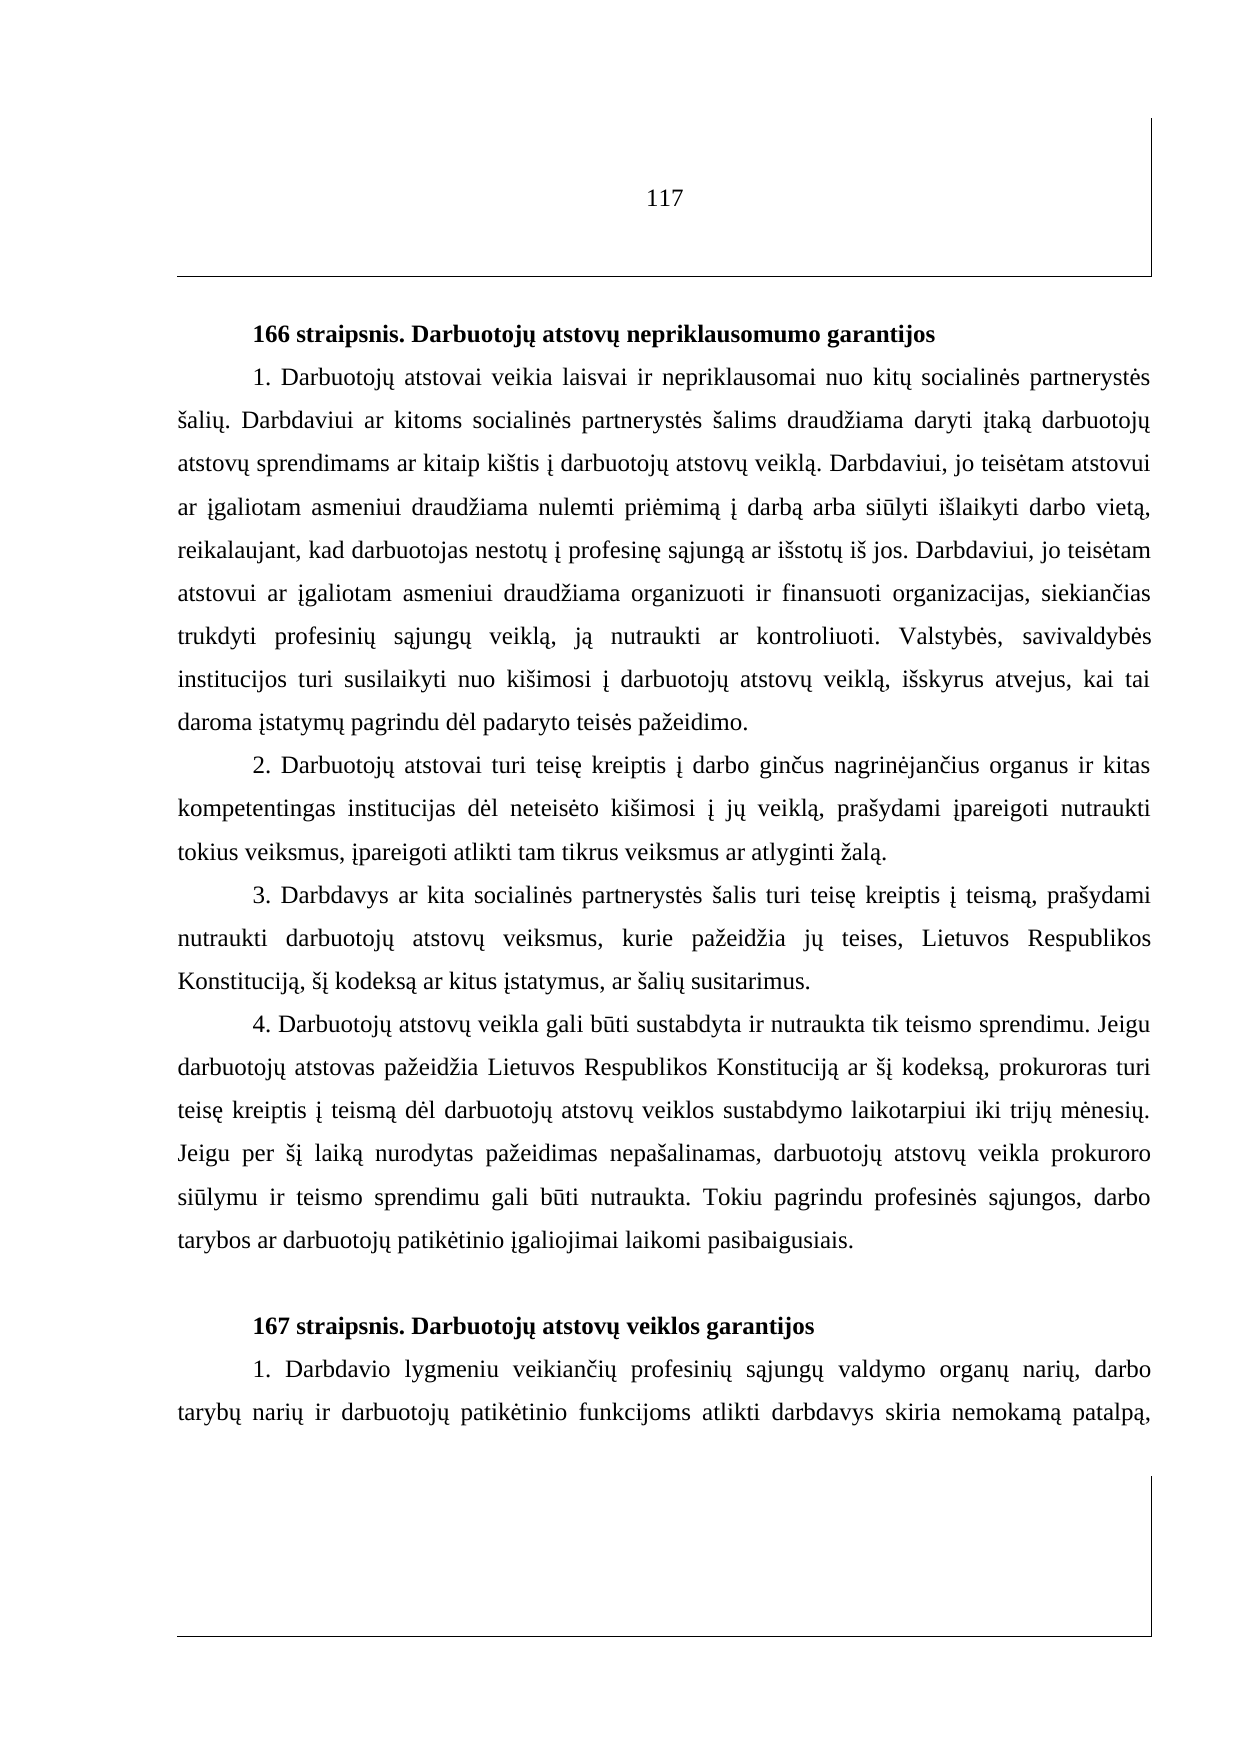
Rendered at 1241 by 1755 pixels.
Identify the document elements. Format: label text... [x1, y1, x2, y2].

text 2. Darbuotojų atstovai turi teisę kreiptis į darbo ginčus nagrinėjančius organus ir kitas kompetentingas institucijas dėl neteisėto kišimosi į jų veiklą, prašydami įpareigoti nutraukti tokius veiksmus, įpareigoti atlikti tam tikrus veiksmus ar atlyginti žalą. [177, 750, 1152, 865]
text 4. Darbuotojų atstovų veikla gali būti sustabdyta ir nutraukta tik teismo sprendimu. Jeigu darbuotojų atstovas pažeidžia Lietuvos Respublikos Konstituciją ar šį kodeksą, prokuroras turi teisę kreiptis į teismą dėl darbuotojų atstovų veiklos sustabdymo laikotarpiui iki trijų mėnesių. Jeigu per šį laiką nurodytas pažeidimas nepašalinamas, darbuotojų atstovų veikla prokuroro siūlymu ir teismo sprendimu gali būti nutraukta. Tokiu pagrindu profesinės sąjungos, darbo tarybos ar darbuotojų patikėtinio įgaliojimai laikomi pasibaigusiais. [177, 1009, 1152, 1253]
subtitle 166 straipsnis. Darbuotojų atstovų nepriklausomumo garantijos [177, 319, 1152, 348]
subtitle 167 straipsnis. Darbuotojų atstovų veiklos garantijos [177, 1311, 1152, 1340]
text 1. Darbdavio lygmeniu veikiančių profesinių sąjungų valdymo organų narių, darbo tarybų narių ir darbuotojų patikėtinio funkcijoms atlikti darbdavys skiria nemokamą patalpą, [177, 1354, 1152, 1426]
text 3. Darbdavys ar kita socialinės partnerystės šalis turi teisę kreiptis į teismą, prašydami nutraukti darbuotojų atstovų veiksmus, kurie pažeidžia jų teises, Lietuvos Respublikos Konstituciją, šį kodeksą ar kitus įstatymus, ar šalių susitarimus. [177, 880, 1152, 995]
text 1. Darbuotojų atstovai veikia laisvai ir nepriklausomai nuo kitų socialinės partnerystės šalių. Darbdaviui ar kitoms socialinės partnerystės šalims draudžiama daryti įtaką darbuotojų atstovų sprendimams ar kitaip kištis į darbuotojų atstovų veiklą. Darbdaviui, jo teisėtam atstovui ar įgaliotam asmeniui draudžiama nulemti priėmimą į darbą arba siūlyti išlaikyti darbo vietą, reikalaujant, kad darbuotojas nestotų į profesinę sąjungą ar išstotų iš jos. Darbdaviui, jo teisėtam atstovui ar įgaliotam asmeniui draudžiama organizuoti ir finansuoti organizacijas, siekiančias trukdyti profesinių sąjungų veiklą, ją nutraukti ar kontroliuoti. Valstybės, savivaldybės institucijos turi susilaikyti nuo kišimosi į darbuotojų atstovų veiklą, išskyrus atvejus, kai tai daroma įstatymų pagrindu dėl padaryto teisės pažeidimo. [177, 362, 1152, 736]
